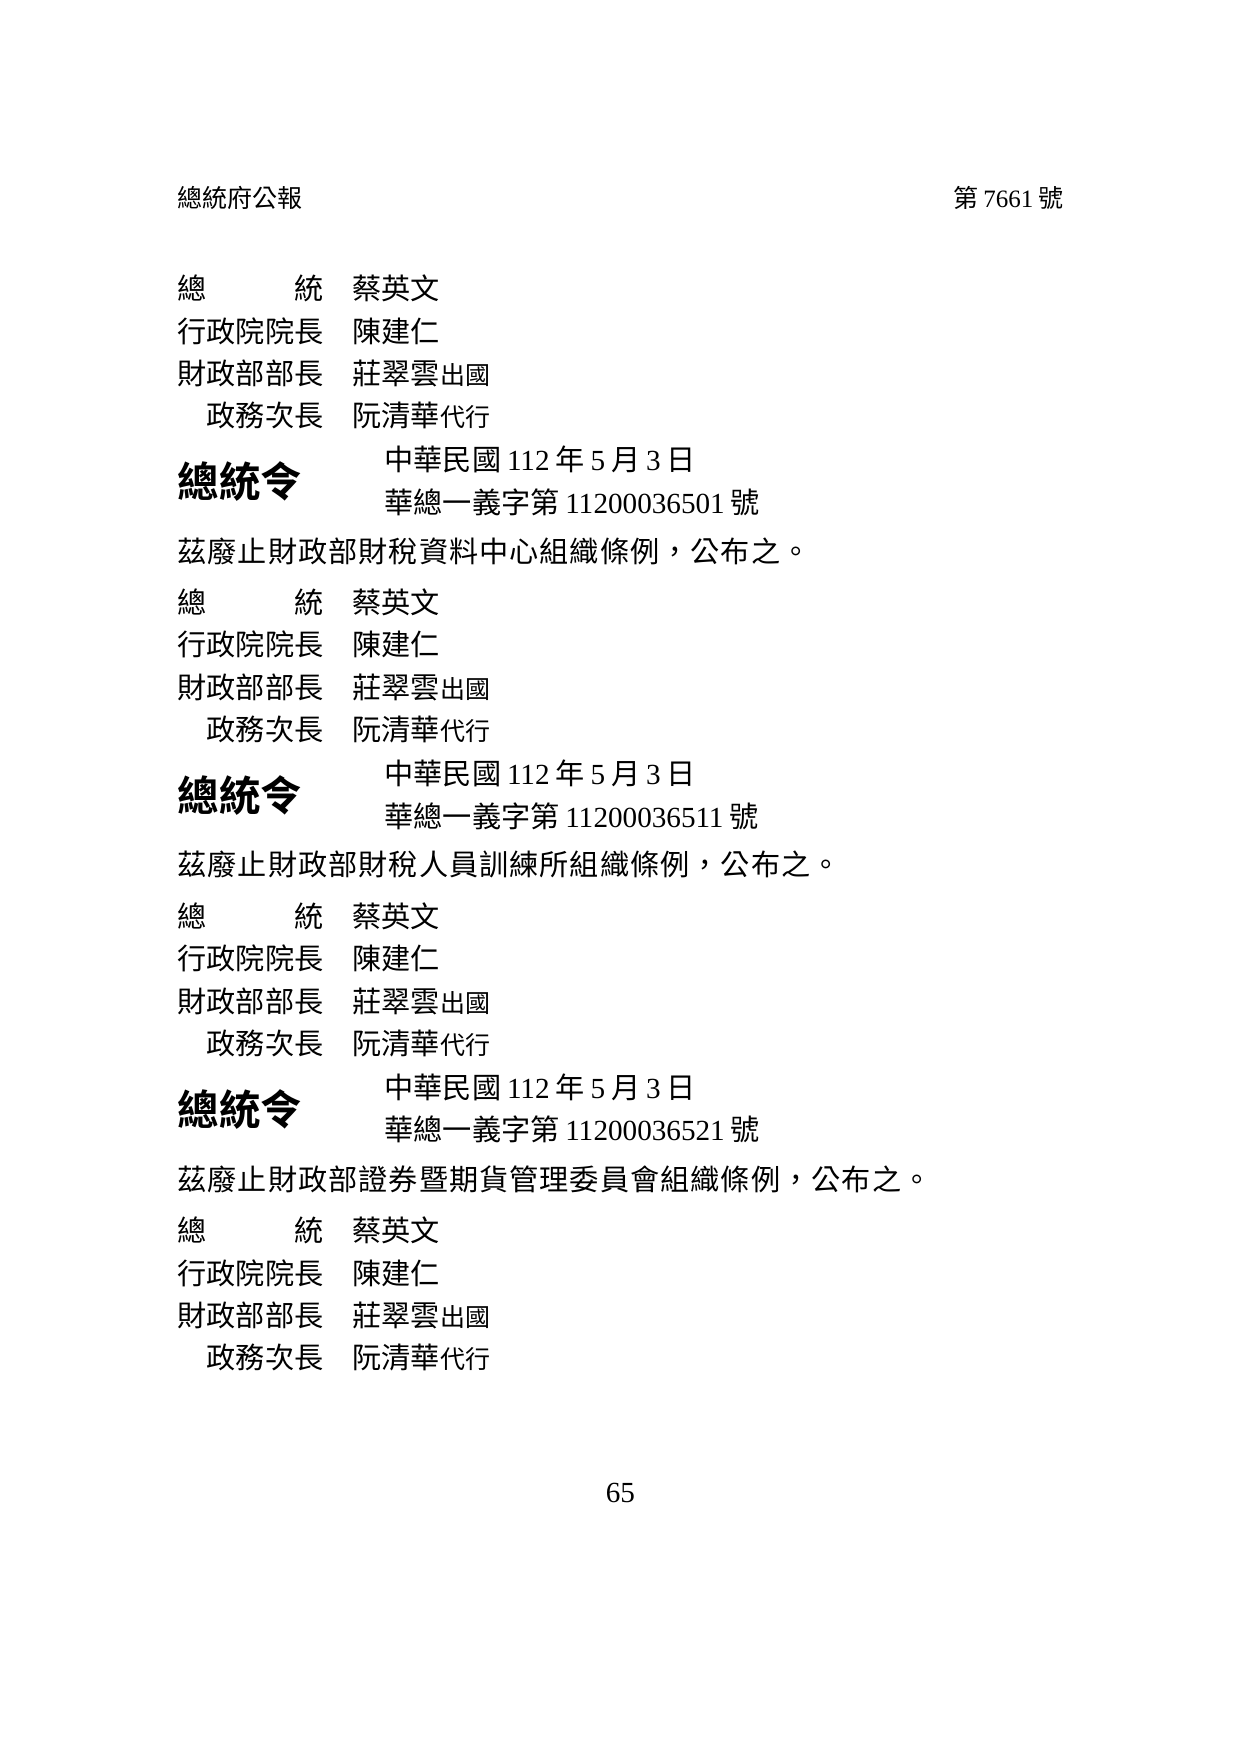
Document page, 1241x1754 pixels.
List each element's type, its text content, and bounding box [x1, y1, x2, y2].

table_header 中華民國112年5月3日 華總一義字第11200036501號 [381, 435, 877, 524]
text 總 統 蔡英文 行政院院長 陳建仁 財政部部長 莊翠雲出國 政務次長 阮清華代行 [177, 580, 1063, 749]
text 茲廢止財政部財稅人員訓練所組織條例，公布之。 [177, 837, 1063, 885]
text 總 統 蔡英文 行政院院長 陳建仁 財政部部長 莊翠雲出國 政務次長 阮清華代行 [177, 1208, 1063, 1377]
text 總 統 蔡英文 行政院院長 陳建仁 財政部部長 莊翠雲出國 政務次長 阮清華代行 [177, 893, 1063, 1063]
table_header 總統令 [174, 435, 381, 524]
table_header 總統令 [174, 749, 381, 837]
table_header 中華民國112年5月3日 華總一義字第11200036511號 [381, 749, 877, 837]
table_header 總統令 [174, 1063, 381, 1151]
text 總 統 蔡英文 行政院院長 陳建仁 財政部部長 莊翠雲出國 政務次長 阮清華代行 [177, 266, 1063, 435]
text 茲廢止財政部財稅資料中心組織條例，公布之。 [177, 524, 1063, 572]
table_header 中華民國112年5月3日 華總一義字第11200036521號 [381, 1063, 877, 1151]
text 茲廢止財政部證券暨期貨管理委員會組織條例，公布之。 [177, 1152, 1063, 1200]
